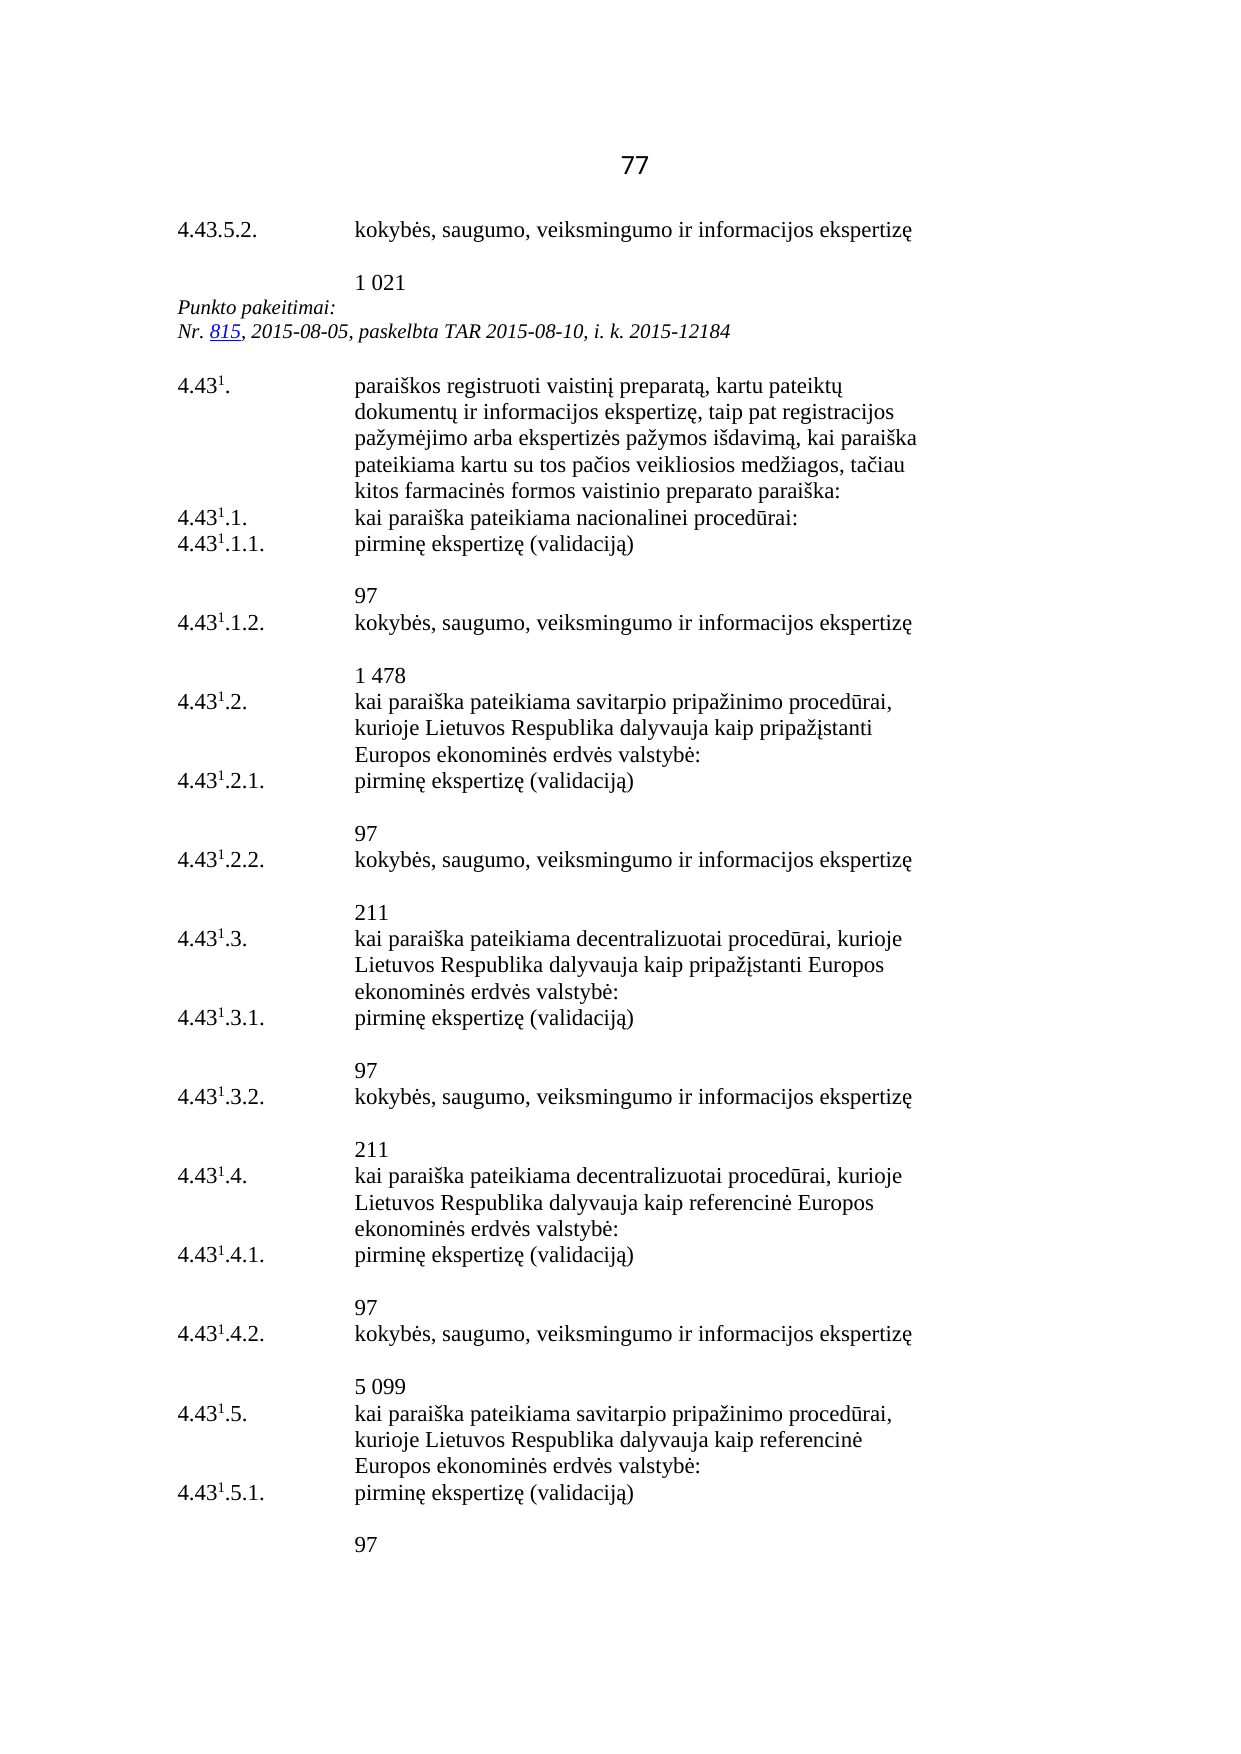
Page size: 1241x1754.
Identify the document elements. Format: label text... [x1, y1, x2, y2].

text kurioje Lietuvos Respublika dalyvauja kaip referencinė [354, 1426, 945, 1452]
text 4.431.5.1. pirminę ekspertizę (validaciją) 97 [177, 1479, 945, 1558]
text pažymėjimo arba ekspertizės pažymos išdavimą, kai paraiška [354, 424, 945, 451]
text 4.431.3. kai paraiška pateikiama decentralizuotai procedūrai, kurioje [177, 925, 945, 952]
text 4.431. paraiškos registruoti vaistinį preparatą, kartu pateiktų [177, 372, 945, 398]
text Lietuvos Respublika dalyvauja kaip pripažįstanti Europos [354, 952, 945, 978]
text 4.431.5. kai paraiška pateikiama savitarpio pripažinimo procedūrai, [177, 1399, 945, 1426]
text 4.431.2.2. kokybės, saugumo, veiksmingumo ir informacijos ekspertizę 211 [177, 846, 945, 925]
text kurioje Lietuvos Respublika dalyvauja kaip pripažįstanti [354, 714, 945, 741]
text 4.431.4.1. pirminę ekspertizę (validaciją) 97 [177, 1241, 945, 1321]
text 4.431.2.1. pirminę ekspertizę (validaciją) 97 [177, 767, 945, 846]
text 4.431.3.2. kokybės, saugumo, veiksmingumo ir informacijos ekspertizę 211 [177, 1083, 945, 1162]
text 4.431.2. kai paraiška pateikiama savitarpio pripažinimo procedūrai, [177, 688, 945, 714]
text Europos ekonominės erdvės valstybė: [354, 741, 945, 767]
text 4.43.5.2. kokybės, saugumo, veiksmingumo ir informacijos ekspertizę 1 021 [177, 216, 945, 295]
text ekonominės erdvės valstybė: [354, 978, 945, 1004]
text 4.431.1.1. pirminę ekspertizę (validaciją) 97 [177, 530, 945, 609]
text 4.431.1. kai paraiška pateikiama nacionalinei procedūrai: [177, 503, 945, 530]
text Lietuvos Respublika dalyvauja kaip referencinė Europos [354, 1189, 945, 1215]
text 4.431.3.1. pirminę ekspertizę (validaciją) 97 [177, 1004, 945, 1083]
text Punkto pakeitimai: [177, 295, 1093, 319]
text kitos farmacinės formos vaistinio preparato paraiška: [354, 477, 945, 503]
text Europos ekonominės erdvės valstybė: [354, 1452, 945, 1479]
text dokumentų ir informacijos ekspertizę, taip pat registracijos [354, 398, 945, 424]
text 4.431.1.2. kokybės, saugumo, veiksmingumo ir informacijos ekspertizę 1 478 [177, 609, 945, 688]
text 4.431.4. kai paraiška pateikiama decentralizuotai procedūrai, kurioje [177, 1162, 945, 1189]
text 4.431.4.2. kokybės, saugumo, veiksmingumo ir informacijos ekspertizę 5 099 [177, 1321, 945, 1399]
text pateikiama kartu su tos pačios veikliosios medžiagos, tačiau [354, 451, 945, 477]
text Nr. 815, 2015-08-05, paskelbta TAR 2015-08-10, i. k. 2015-12184 [177, 319, 1093, 343]
text ekonominės erdvės valstybė: [354, 1215, 945, 1241]
